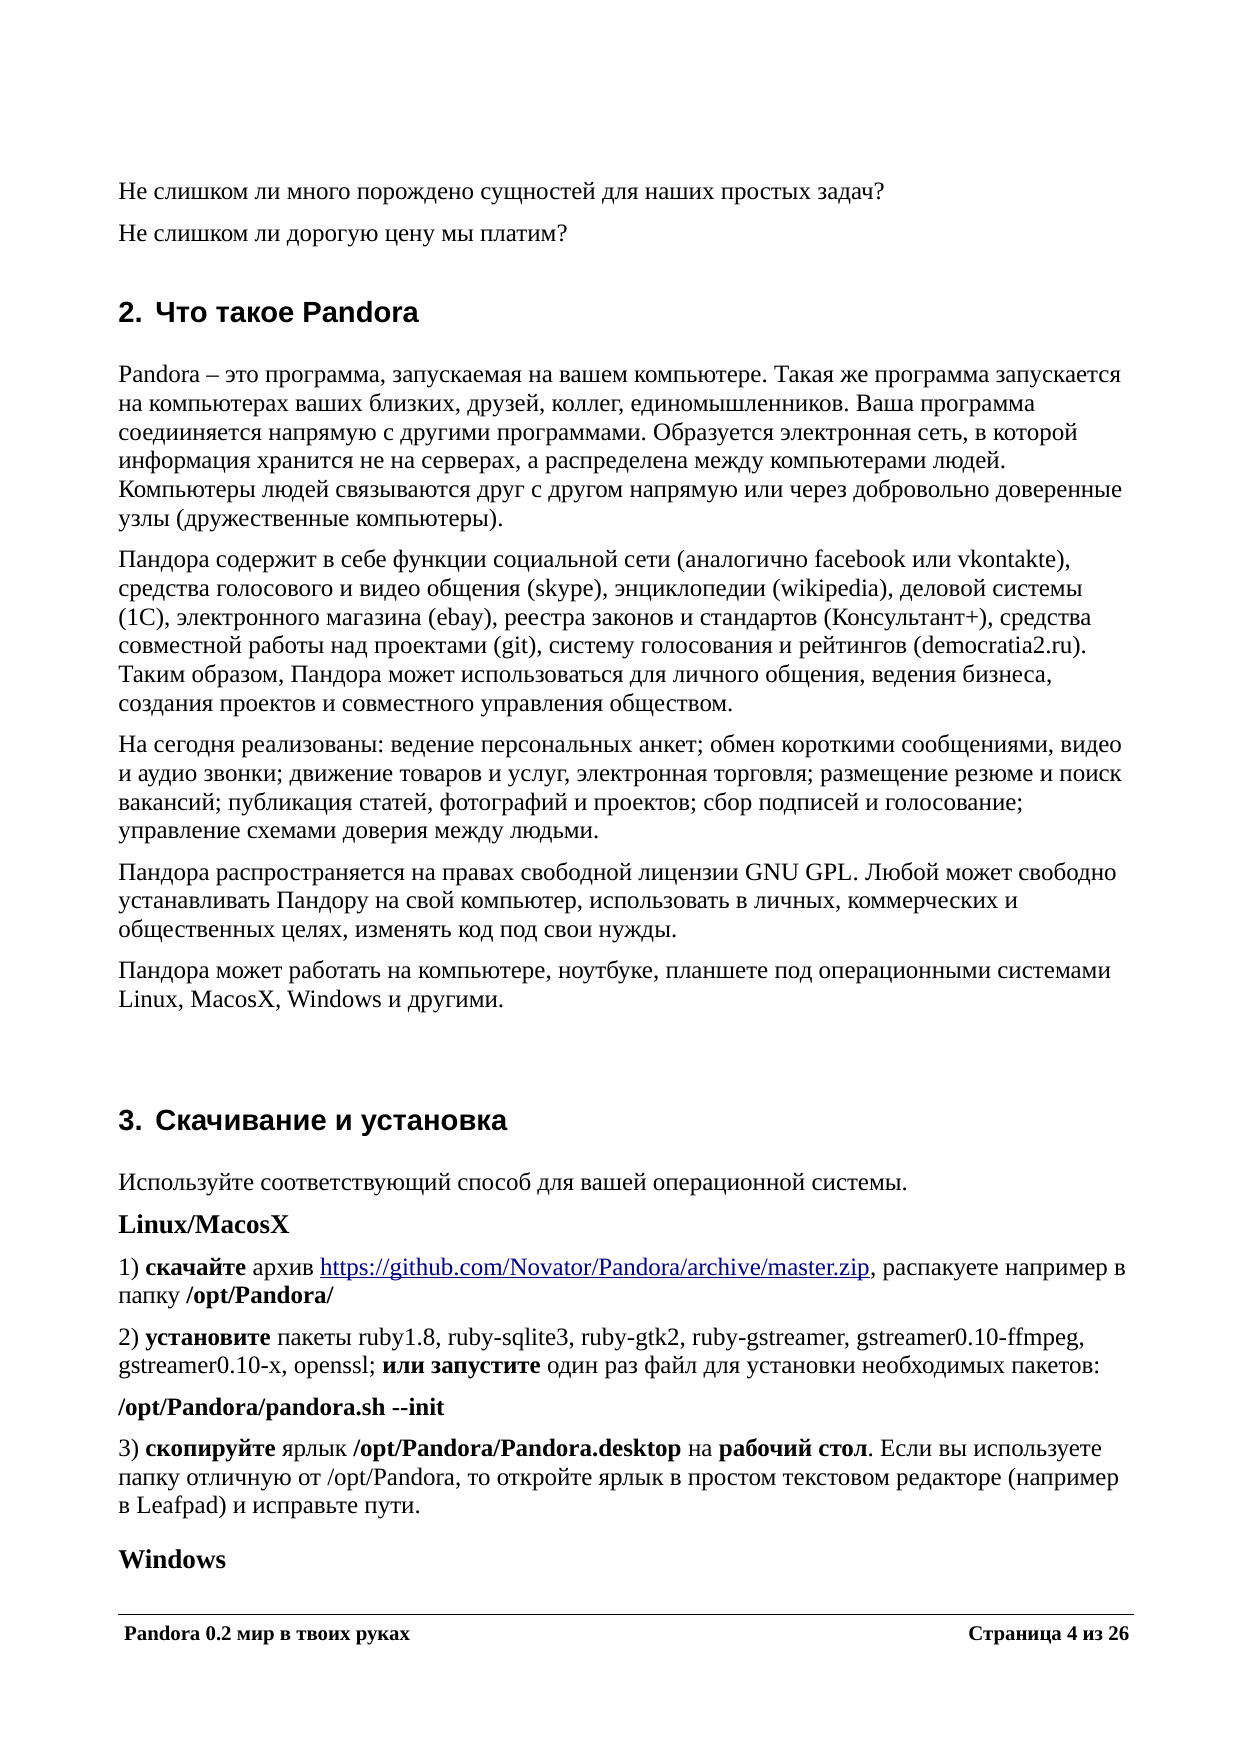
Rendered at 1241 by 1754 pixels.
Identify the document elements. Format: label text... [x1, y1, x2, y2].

text 2) установите пакеты ruby1.8, ruby-sqlite3, ruby-gtk2, ruby-gstreamer, gstreamer0.10-ffmpeg, gstreamer0.10-x, openssl; или запустите один раз файл для установки необходимых пакетов: [118, 1322, 1134, 1379]
text 3) скопируйте ярлык /opt/Pandora/Pandora.desktop на рабочий стол. Если вы используете папку отличную от /opt/Pandora, то откройте ярлык в простом текстовом редакторе (например в Leafpad) и исправьте пути. [118, 1433, 1134, 1519]
text 1) скачайте архив https://github.com/Novator/Pandora/archive/master.zip, распакуете например в папку /opt/Pandora/ [118, 1252, 1134, 1309]
text Не слишком ли дорогую цену мы платим? [118, 218, 1134, 246]
text /opt/Pandora/pandora.sh --init [118, 1392, 1134, 1421]
text Пандора распространяется на правах свободной лицензии GNU GPL. Любой может свободно устанавливать Пандору на свой компьютер, использовать в личных, коммерческих и общественных целях, изменять код под свои нужды. [118, 857, 1134, 943]
subtitle Скачивание и установка [118, 1103, 1134, 1137]
subtitle Что такое Pandora [118, 296, 1134, 329]
text Linux/MacosX [118, 1208, 1134, 1239]
text Пандора может работать на компьютере, ноутбуке, планшете под операционными системами Linux, MacosX, Windows и другими. [118, 955, 1134, 1013]
text Пандора содержит в себе функции социальной сети (аналогично facebook или vkontakte), средства голосового и видео общения (skype), энциклопедии (wikipedia), деловой системы (1C), электронного магазина (ebay), реестра законов и стандартов (Консультант+), средства совместной работы над проектами (git), систему голосования и рейтингов (democratia2.ru). Таким образом, Пандора может использоваться для личного общения, ведения бизнеса, создания проектов и совместного управления обществом. [118, 544, 1134, 717]
text На сегодня реализованы: ведение персональных анкет; обмен короткими сообщениями, видео и аудио звонки; движение товаров и услуг, электронная торговля; размещение резюме и поиск вакансий; публикация статей, фотографий и проектов; сбор подписей и голосование; управление схемами доверия между людьми. [118, 729, 1134, 844]
text Pandora – это программа, запускаемая на вашем компьютере. Такая же программа запускается на компьютерах ваших близких, друзей, коллег, единомышленников. Ваша программа соедииняется напрямую с другими программами. Образуется электронная сеть, в которой информация хранится не на серверах, а распределена между компьютерами людей. Компьютеры людей связываются друг с другом напрямую или через добровольно доверенные узлы (дружественные компьютеры). [118, 359, 1134, 532]
text Не слишком ли много порождено сущностей для наших простых задач? [118, 176, 1134, 205]
text Windows [118, 1544, 1134, 1575]
text Используйте соответствующий способ для вашей операционной системы. [118, 1167, 1134, 1196]
